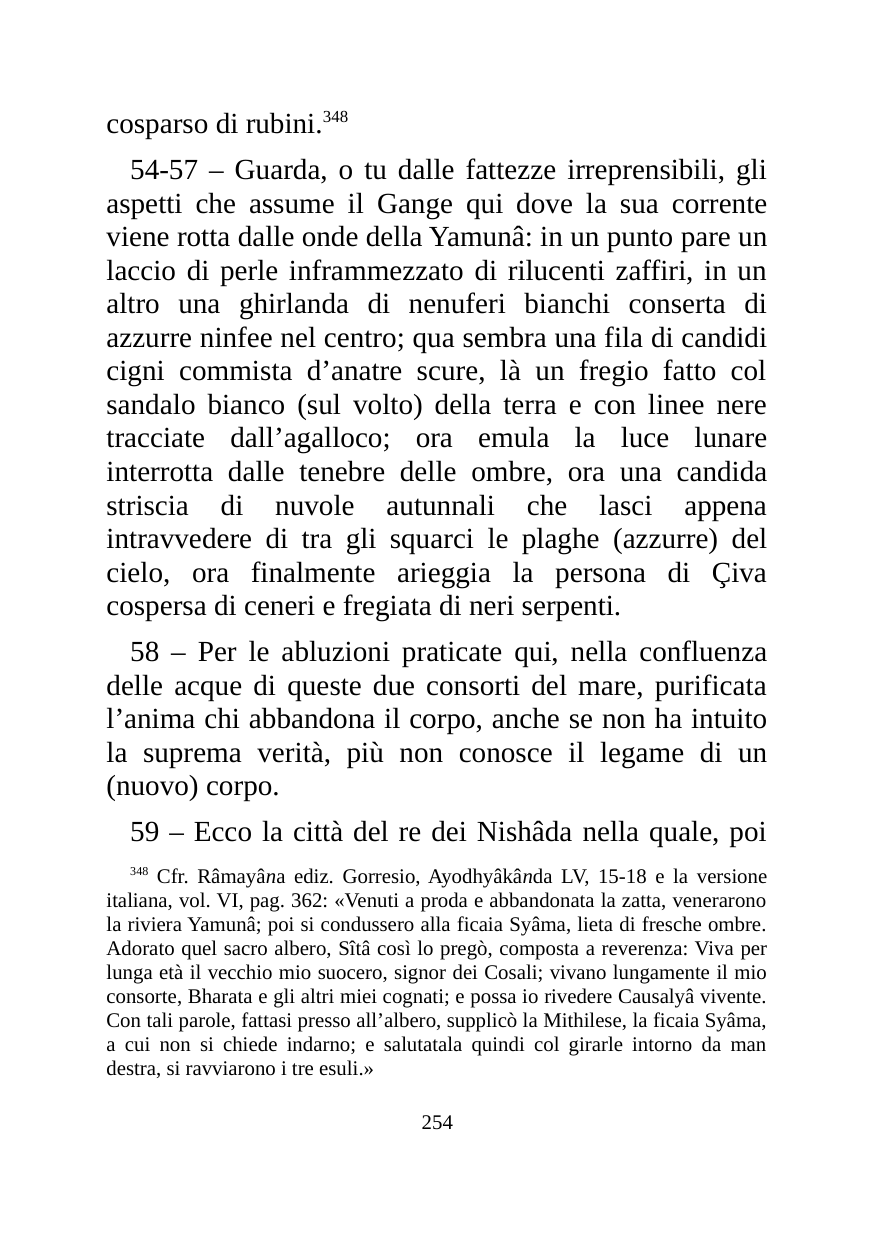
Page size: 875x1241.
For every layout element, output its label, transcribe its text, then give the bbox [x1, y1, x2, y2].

text 54-57 – Guarda, o tu dalle fattezze irreprensibili, gli aspetti che assume il Gange qui dove la sua corrente viene rotta dalle onde della Yamunâ: in un punto pare un laccio di perle inframmezzato di rilucenti zaffiri, in un altro una ghirlanda di nenuferi bianchi conserta di azzurre ninfee nel centro; qua sembra una fila di candidi cigni commista d’anatre scure, là un fregio fatto col sandalo bianco (sul volto) della terra e con linee nere tracciate dall’agalloco; ora emula la luce lunare interrotta dalle tenebre delle ombre, ora una candida striscia di nuvole autunnali che lasci appena intravvedere di tra gli squarci le plaghe (azzurre) del cielo, ora finalmente arieggia la persona di Çiva cospersa di ceneri e fregiata di neri serpenti. [106, 152, 768, 622]
text cosparso di rubini. [106, 106, 768, 140]
text 59 – Ecco la città del re dei Nishâda nella quale, poi [106, 814, 768, 848]
text 58 – Per le abluzioni praticate qui, nella confluenza delle acque di queste due consorti del mare, purificata l’anima chi abbandona il corpo, anche se non ha intuito la suprema verità, più non conosce il legame di un (nuovo) corpo. [106, 634, 768, 802]
text Cfr. Râmayâna ediz. Gorresio, Ayodhyâkânda LV, 15-18 e la versione italiana, vol. VI, pag. 362: «Venuti a proda e abbandonata la zatta, venerarono la riviera Yamunâ; poi si condussero alla ficaia Syâma, lieta di fresche ombre. Adorato quel sacro albero, Sîtâ così lo pregò, composta a reverenza: Viva per lunga età il vecchio mio suocero, signor dei Cosali; vivano lungamente il mio consorte, Bharata e gli altri miei cognati; e possa io rivedere Causalyâ vivente. Con tali parole, fattasi presso all’albero, supplicò la Mithilese, la ficaia Syâma, a cui non si chiede indarno; e salutatala quindi col girarle intorno da man destra, si ravviarono i tre esuli.» [106, 864, 768, 1080]
